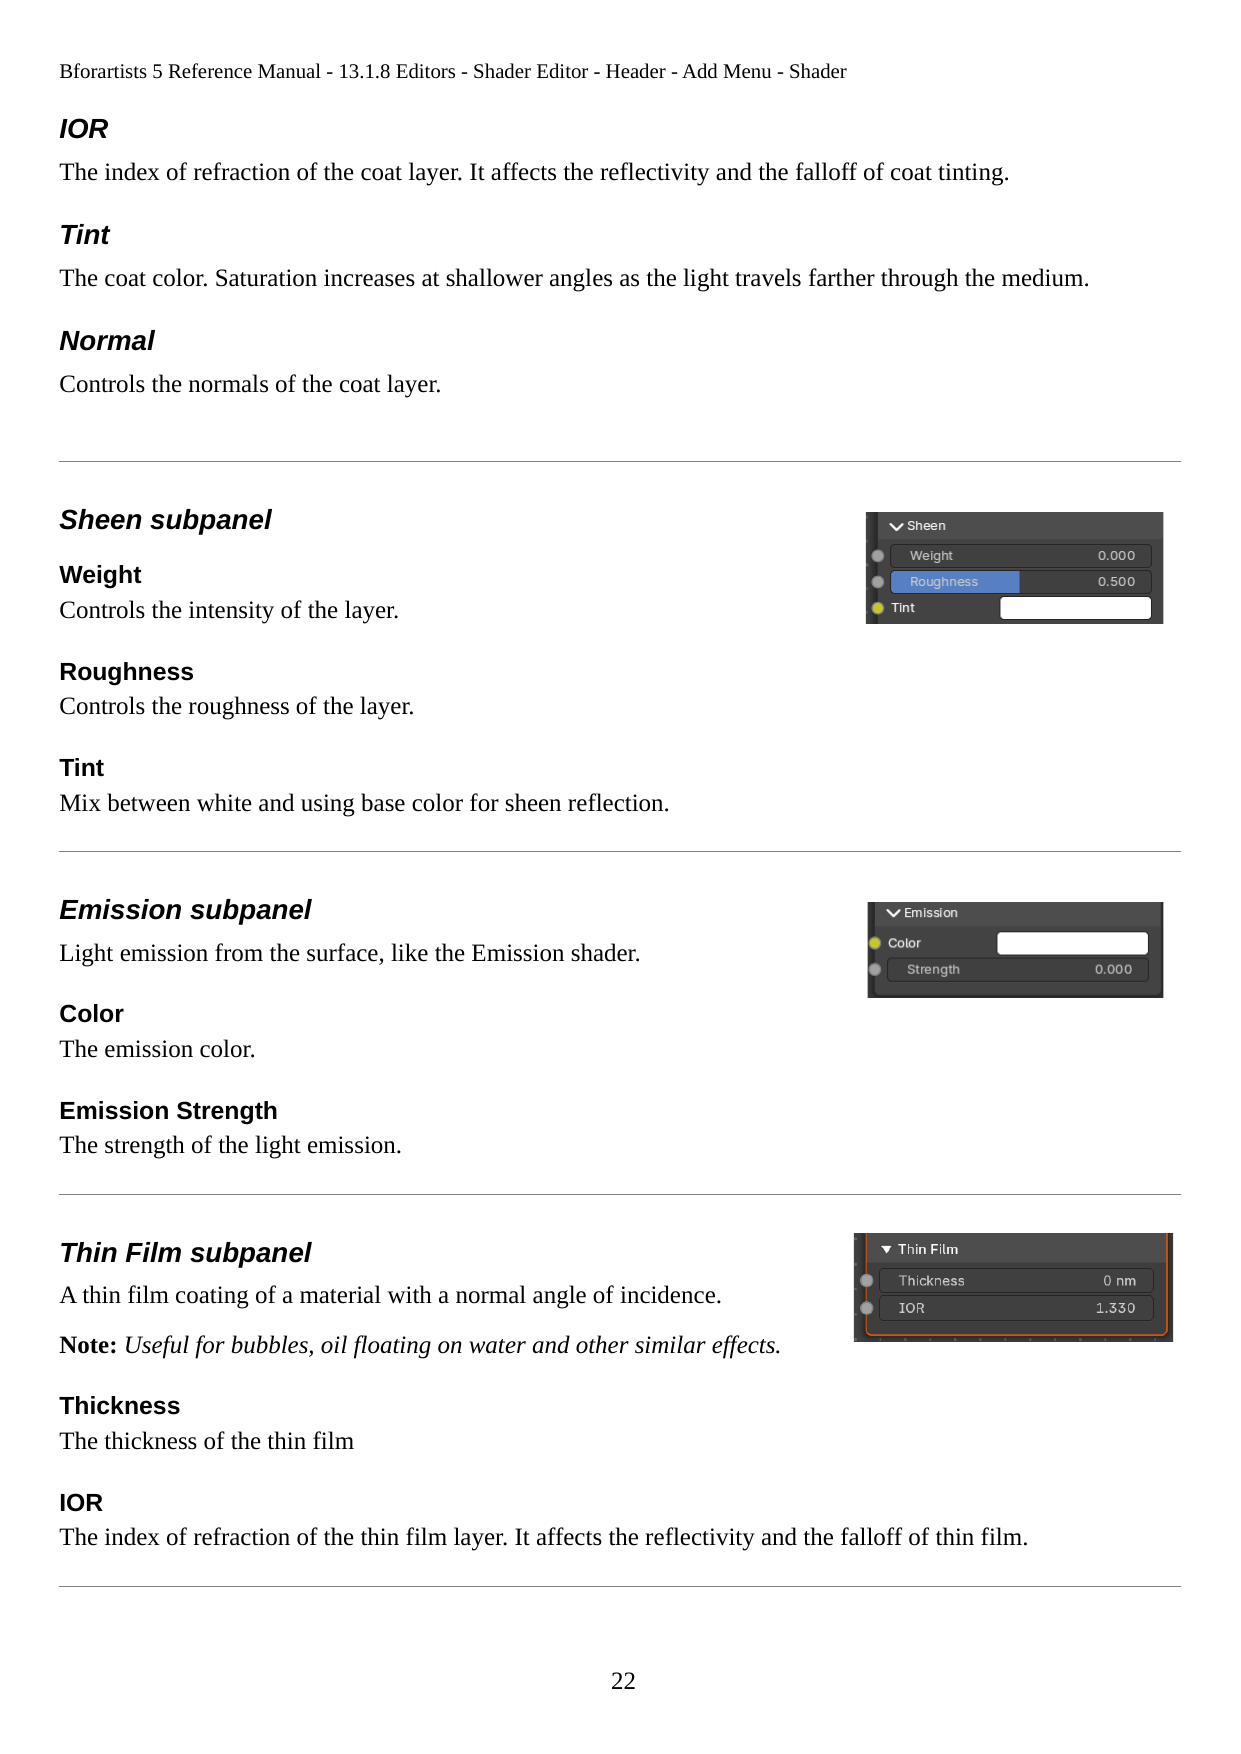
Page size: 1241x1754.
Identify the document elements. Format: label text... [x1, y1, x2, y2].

text The strength of the light emission. [59, 1131, 1181, 1159]
subtitle Emission Strength [59, 1096, 1181, 1124]
text The index of refraction of the thin film layer. It affects the reflectivity and the falloff of thin film. [59, 1522, 1181, 1551]
text Note: Useful for bubbles, oil floating on water and other similar effects. [59, 1330, 1181, 1358]
subtitle Sheen subpanel [59, 503, 1181, 535]
subtitle Normal [59, 324, 1181, 356]
subtitle Roughness [59, 657, 1181, 685]
text Controls the normals of the coat layer. [59, 369, 1181, 398]
subtitle IOR [59, 113, 1181, 144]
subtitle Color [59, 999, 1181, 1028]
picture [867, 902, 1164, 998]
subtitle Thickness [59, 1391, 1181, 1420]
text The thickness of the thin film [59, 1426, 1181, 1455]
text The index of refraction of the coat layer. It affects the reflectivity and the falloff of coat tinting. [59, 157, 1181, 186]
picture [853, 1233, 1174, 1342]
text The coat color. Saturation increases at shallower angles as the light travels farther through the medium. [59, 263, 1181, 292]
text Light emission from the surface, like the Emission shader. [59, 938, 867, 967]
text Controls the intensity of the layer. [59, 595, 865, 624]
picture [865, 512, 1164, 624]
text Controls the roughness of the layer. [59, 691, 1181, 720]
text A thin film coating of a material with a normal angle of incidence. [59, 1281, 853, 1309]
text The emission color. [59, 1034, 1181, 1063]
subtitle IOR [59, 1488, 1181, 1516]
text Mix between white and using base color for sheen reflection. [59, 788, 1181, 816]
subtitle Tint [59, 218, 1181, 250]
subtitle Weight [59, 560, 865, 589]
subtitle [1164, 560, 1181, 589]
subtitle Emission subpanel [59, 893, 1181, 925]
subtitle Thin Film subpanel [59, 1236, 853, 1268]
subtitle Tint [59, 753, 1181, 781]
